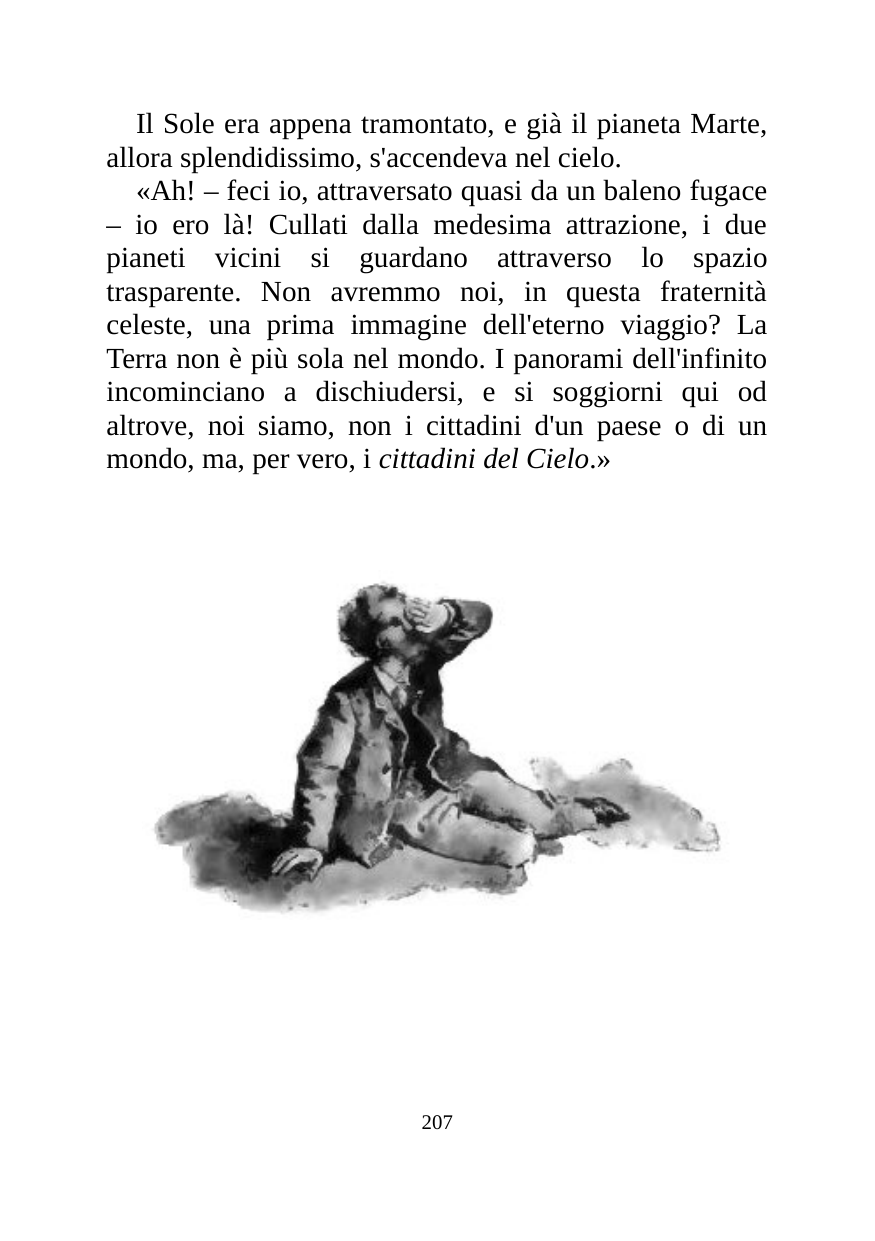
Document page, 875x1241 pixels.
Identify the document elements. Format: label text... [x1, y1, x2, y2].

text «Ah! – feci io, attraversato quasi da un baleno fugace – io ero là! Cullati dalla medesima attrazione, i due pianeti vicini si guardano attraverso lo spazio trasparente. Non avremmo noi, in questa fraternità celeste, una prima immagine dell'eterno viaggio? La Terra non è più sola nel mondo. I panorami dell'infinito incominciano a dischiudersi, e si soggiorni qui od altrove, noi siamo, non i cittadini d'un paese o di un mondo, ma, per vero, i cittadini del Cielo.» [106, 173, 768, 475]
picture [141, 570, 733, 920]
text Il Sole era appena tramontato, e già il pianeta Marte, allora splendidissimo, s'accendeva nel cielo. [106, 106, 768, 173]
